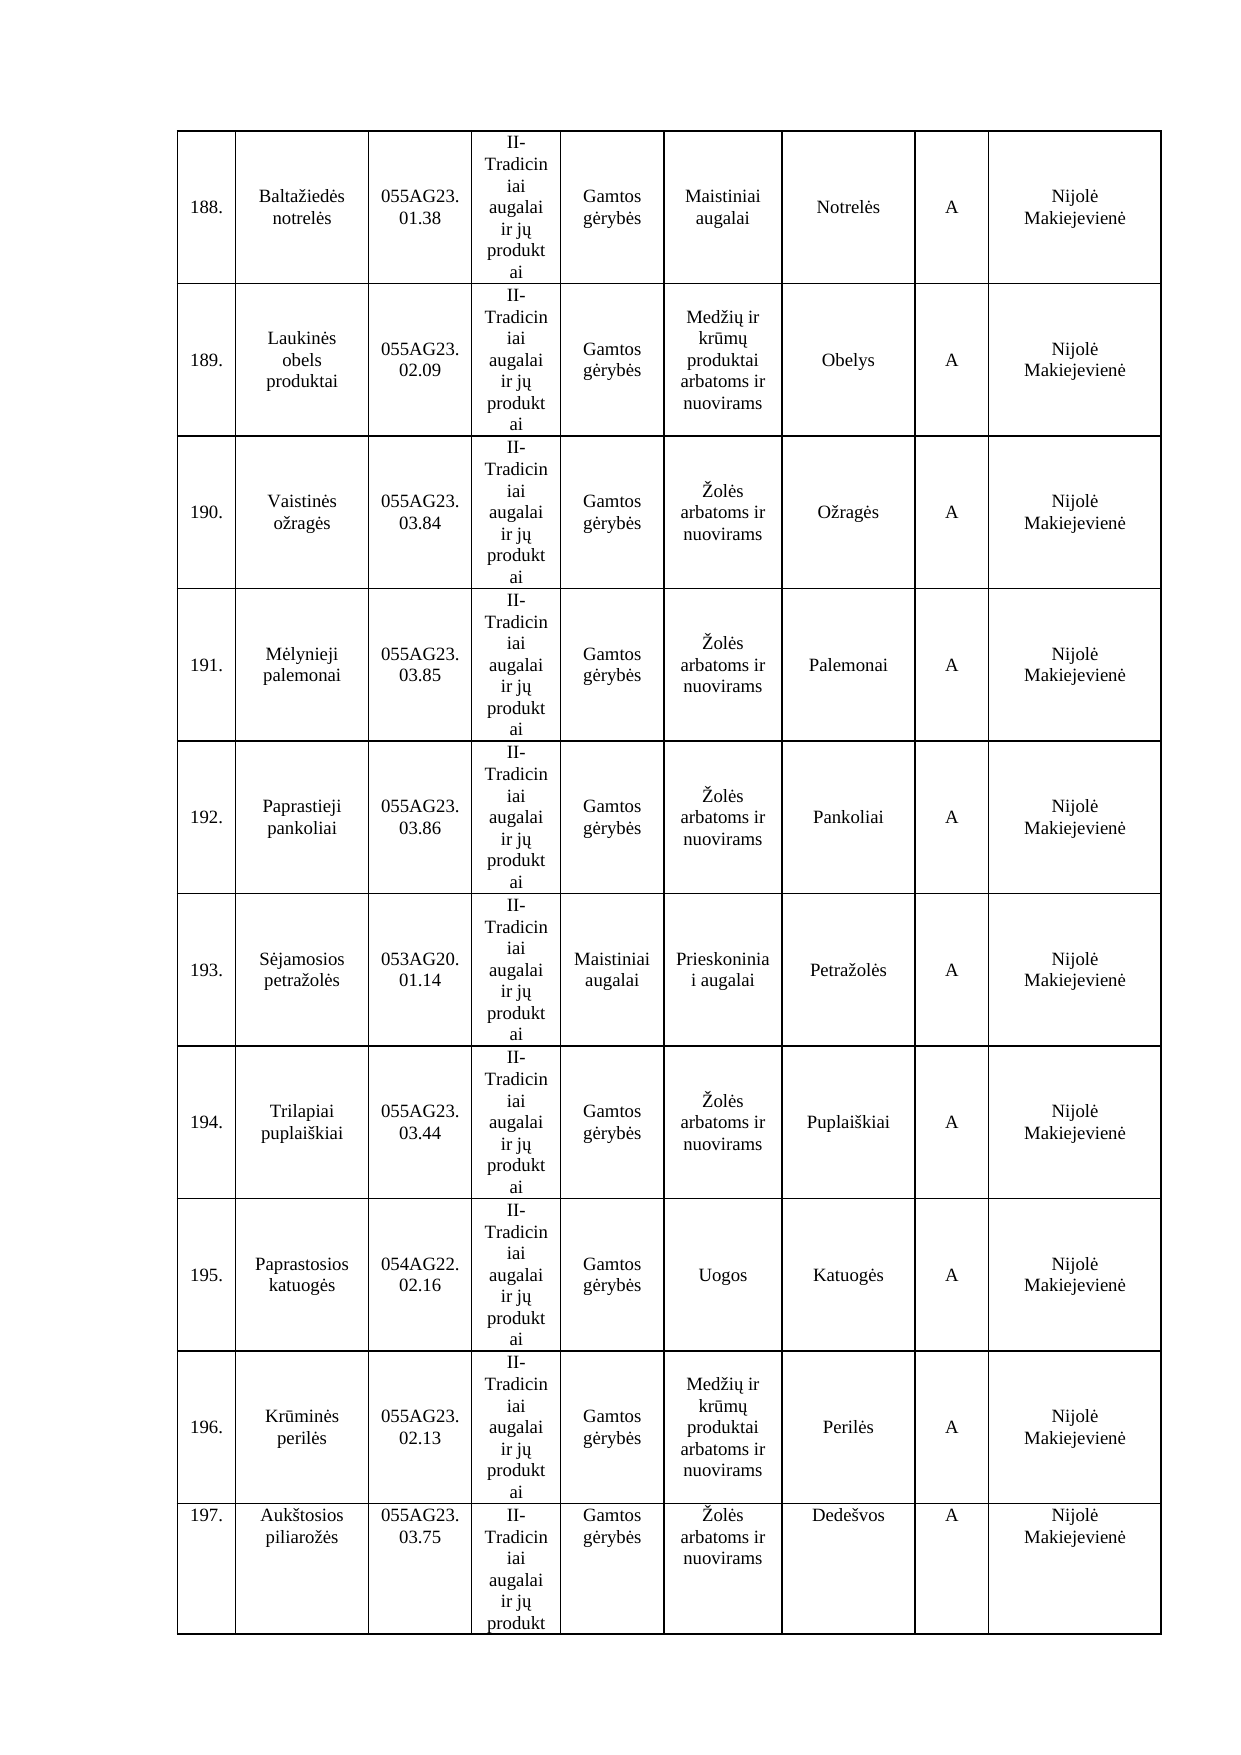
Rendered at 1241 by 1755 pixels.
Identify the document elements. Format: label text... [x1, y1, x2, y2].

table_cell Medžių ir krūmų produktai arbatoms ir nuovirams [665, 1352, 781, 1502]
table_cell Nijolė Makiejevienė [989, 284, 1160, 435]
table_cell 055AG23.03.85 [369, 589, 471, 740]
table_cell Nijolė Makiejevienė [989, 742, 1160, 892]
table_cell Uogos [665, 1199, 781, 1350]
table_cell 055AG23.03.75 [369, 1504, 471, 1633]
table_cell Vaistinės ožragės [236, 437, 368, 587]
table_cell Sėjamosios petražolės [236, 894, 368, 1045]
table_cell II-Tradiciniai augalai ir jų produktai [472, 1352, 560, 1502]
table_cell Palemonai [783, 589, 914, 740]
table_cell Prieskoniniai augalai [665, 894, 781, 1045]
table_cell II-Tradiciniai augalai ir jų produkt [472, 1504, 560, 1633]
table_cell Notrelės [783, 132, 914, 282]
table_cell Paprastieji pankoliai [236, 742, 368, 892]
table_cell Nijolė Makiejevienė [989, 1352, 1160, 1502]
table_cell II-Tradiciniai augalai ir jų produktai [472, 1199, 560, 1350]
table_cell Žolės arbatoms ir nuovirams [665, 742, 781, 892]
table_cell Trilapiai puplaiškiai [236, 1047, 368, 1197]
table_cell Pankoliai [783, 742, 914, 892]
table_cell Paprastosios katuogės [236, 1199, 368, 1350]
table_cell Gamtos gėrybės [561, 1352, 663, 1502]
table_cell 192. [178, 742, 235, 892]
table_cell Katuogės [783, 1199, 914, 1350]
table_cell Laukinės obels produktai [236, 284, 368, 435]
table_cell Maistiniai augalai [665, 132, 781, 282]
table_cell 195. [178, 1199, 235, 1350]
table_cell A [916, 1504, 988, 1633]
table_cell Perilės [783, 1352, 914, 1502]
table_cell A [916, 742, 988, 892]
table_cell Nijolė Makiejevienė [989, 132, 1160, 282]
table_cell Gamtos gėrybės [561, 1047, 663, 1197]
table_cell 055AG23.03.84 [369, 437, 471, 587]
table_cell Gamtos gėrybės [561, 1199, 663, 1350]
table_cell A [916, 1047, 988, 1197]
table_cell Petražolės [783, 894, 914, 1045]
table_cell 053AG20.01.14 [369, 894, 471, 1045]
table_cell A [916, 284, 988, 435]
table_cell Nijolė Makiejevienė [989, 1047, 1160, 1197]
table_cell 197. [178, 1504, 235, 1633]
table_cell Gamtos gėrybės [561, 1504, 663, 1633]
table_cell Nijolė Makiejevienė [989, 437, 1160, 587]
table_cell II-Tradiciniai augalai ir jų produktai [472, 1047, 560, 1197]
table_cell Puplaiškiai [783, 1047, 914, 1197]
table_cell II-Tradiciniai augalai ir jų produktai [472, 894, 560, 1045]
table_cell Obelys [783, 284, 914, 435]
table_cell Nijolė Makiejevienė [989, 589, 1160, 740]
table_cell 194. [178, 1047, 235, 1197]
table_cell Gamtos gėrybės [561, 284, 663, 435]
table_cell 055AG23.02.13 [369, 1352, 471, 1502]
table_cell Aukštosios piliarožės [236, 1504, 368, 1633]
table_cell Gamtos gėrybės [561, 437, 663, 587]
table_cell II-Tradiciniai augalai ir jų produktai [472, 589, 560, 740]
table_cell A [916, 894, 988, 1045]
table_cell II-Tradiciniai augalai ir jų produktai [472, 437, 560, 587]
table_cell Gamtos gėrybės [561, 742, 663, 892]
table_cell Gamtos gėrybės [561, 132, 663, 282]
table_cell 189. [178, 284, 235, 435]
table_cell Žolės arbatoms ir nuovirams [665, 1504, 781, 1633]
table_cell Žolės arbatoms ir nuovirams [665, 437, 781, 587]
table_cell Žolės arbatoms ir nuovirams [665, 1047, 781, 1197]
table_cell 188. [178, 132, 235, 282]
table_cell Nijolė Makiejevienė [989, 1199, 1160, 1350]
table_cell Maistiniai augalai [561, 894, 663, 1045]
table_cell 054AG22.02.16 [369, 1199, 471, 1350]
table_cell Nijolė Makiejevienė [989, 894, 1160, 1045]
table_cell Žolės arbatoms ir nuovirams [665, 589, 781, 740]
table_cell 196. [178, 1352, 235, 1502]
table_cell Nijolė Makiejevienė [989, 1504, 1160, 1633]
table_cell A [916, 1199, 988, 1350]
table_cell 055AG23.02.09 [369, 284, 471, 435]
table_cell Gamtos gėrybės [561, 589, 663, 740]
table_cell A [916, 589, 988, 740]
table_cell Krūminės perilės [236, 1352, 368, 1502]
table_cell Mėlynieji palemonai [236, 589, 368, 740]
table_cell II-Tradiciniai augalai ir jų produktai [472, 742, 560, 892]
table_cell Dedešvos [783, 1504, 914, 1633]
table_cell 191. [178, 589, 235, 740]
table_cell 055AG23.03.44 [369, 1047, 471, 1197]
table_cell Medžių ir krūmų produktai arbatoms ir nuovirams [665, 284, 781, 435]
table_cell 055AG23.01.38 [369, 132, 471, 282]
table_cell A [916, 1352, 988, 1502]
table_cell Baltažiedės notrelės [236, 132, 368, 282]
table_cell Ožragės [783, 437, 914, 587]
table_cell II-Tradiciniai augalai ir jų produktai [472, 132, 560, 282]
table_cell 055AG23.03.86 [369, 742, 471, 892]
table_cell 190. [178, 437, 235, 587]
table_cell A [916, 132, 988, 282]
table_cell II-Tradiciniai augalai ir jų produktai [472, 284, 560, 435]
table_cell A [916, 437, 988, 587]
table_cell 193. [178, 894, 235, 1045]
